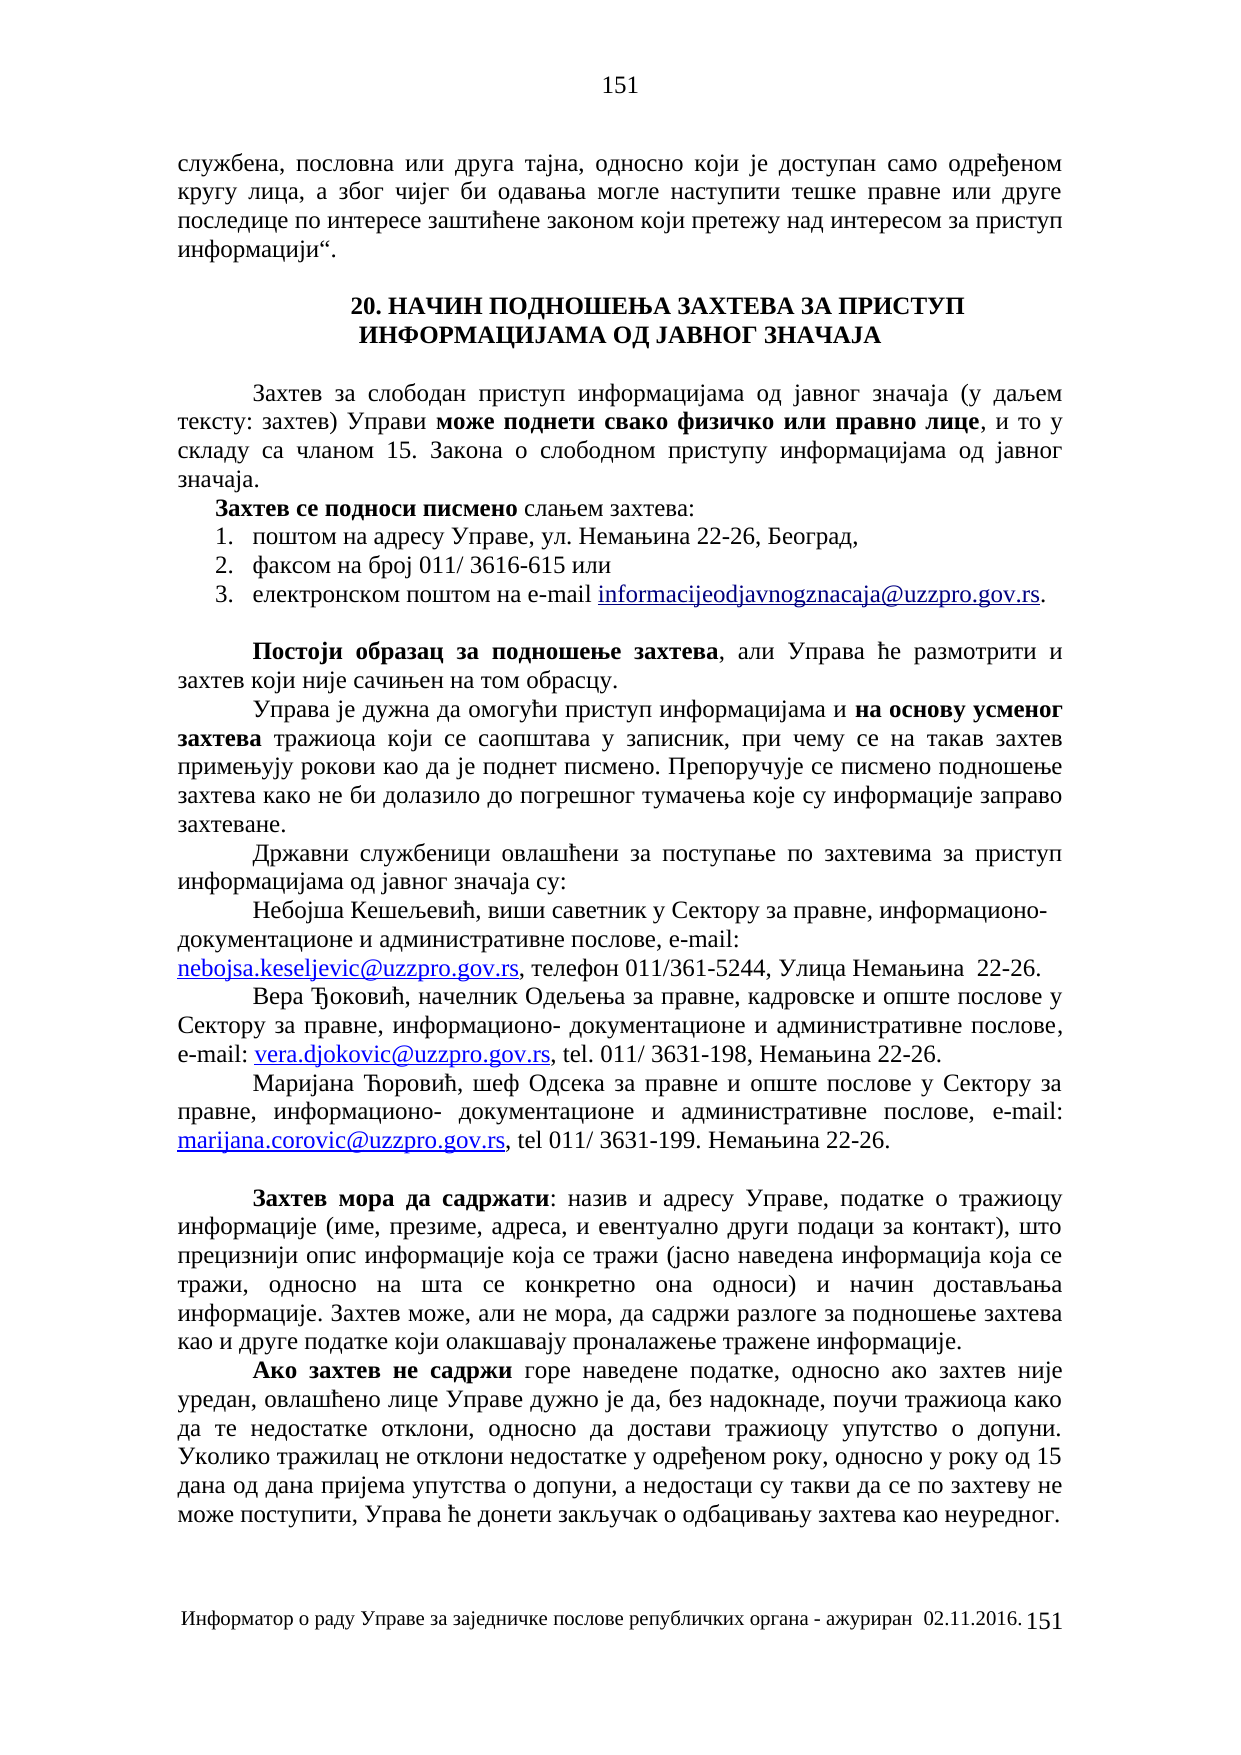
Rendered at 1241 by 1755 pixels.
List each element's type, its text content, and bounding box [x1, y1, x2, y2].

text Маријана Ћоровић, шеф Одсека за правне и опште послове у Сектору за правне, информационо- документационе и административне послове, e-mail: marijana.corovic@uzzpro.gov.rs, tel 011/ 3631-199. Немањина 22-26. [177, 1068, 1063, 1154]
text Ако захтев не садржи горе наведене податке, односно ако захтев није уредан, овлашћено лице Управе дужно је да, без надокнаде, поучи тражиоца како да те недостатке отклони, односно да достави тражиоцу упутство о допуни. Уколико тражилац не отклони недостатке у одређеном року, односно у року од 15 дана од дана пријема упутства о допуни, а недостаци су такви да се по захтеву не може поступити, Управа ће донети закључак о одбацивању захтева као неуредног. [177, 1355, 1063, 1528]
text Управа је дужна да омогући приступ информацијама и на основу усменог захтева тражиоца који се саопштава у записник, при чему се на такав захтев примењују рокови као да је поднет писмено. Препоручује се писмено подношење захтева како не би долазило до погрешног тумачења које су информације заправо захтеване. [177, 694, 1063, 838]
text Захтев се подноси писмено слањем захтева: [177, 493, 1063, 521]
list факсом на број 011/ 3616-615 или [215, 550, 1063, 579]
text Небојша Кешељевић, виши саветник у Сектору за правне, информационо-документационе и административне послове, e-mail: nebojsa.keseljevic@uzzpro.gov.rs, телефон 011/361-5244, Улица Немањина 22-26. [177, 895, 1063, 981]
text Захтев мора да садржати: назив и адресу Управе, податке о тражиоцу информације (име, презиме, адреса, и евентуално други подаци за контакт), што прецизнији опис информације која се тражи (јасно наведена информација која се тражи, односно на шта се конкретно она односи) и начин достављања информације. Захтев може, али не мора, да садржи разлоге за подношење захтева као и друге податке који олакшавају проналажење тражене информације. [177, 1183, 1063, 1355]
list поштом на адресу Управе, ул. Немањина 22-26, Београд, [215, 521, 1063, 550]
text Постоји образац за подношење захтева, али Управа ће размотрити и захтев који није сачињен на том обрасцу. [177, 636, 1063, 694]
text 20. НАЧИН ПОДНОШЕЊА ЗАХТЕВА ЗА ПРИСТУП ИНФОРМАЦИЈАМА ОД ЈАВНОГ ЗНАЧАЈА [177, 291, 1063, 349]
text службена, пословна или друга тајна, односно који је доступан само одређеном кругу лица, а због чијег би одавања могле наступити тешке правне или друге последице по интересе заштићене законом који претежу над интересом за приступ информацији“. [177, 148, 1063, 263]
text Захтев за слободан приступ информацијама од јавног значаја (у даљем тексту: захтев) Управи може поднети свако физичко или правно лице, и то у складу са чланом 15. Закона о слободном приступу информацијама од јавног значаја. [177, 378, 1063, 493]
list електронском поштом на e-mail informacijeodjavnogznacaja@uzzpro.gov.rs. [215, 579, 1063, 608]
text Државни службеници овлашћени за поступање по захтевима за приступ информацијама од јавног значаја су: [177, 838, 1063, 895]
text Вера Ђоковић, начелник Одељења за правне, кадровске и опште послове у Сектору за правне, информационо- документационе и административне послове, e-mail: vera.djokovic@uzzpro.gov.rs, tel. 011/ 3631-198, Немањина 22-26. [177, 981, 1063, 1068]
